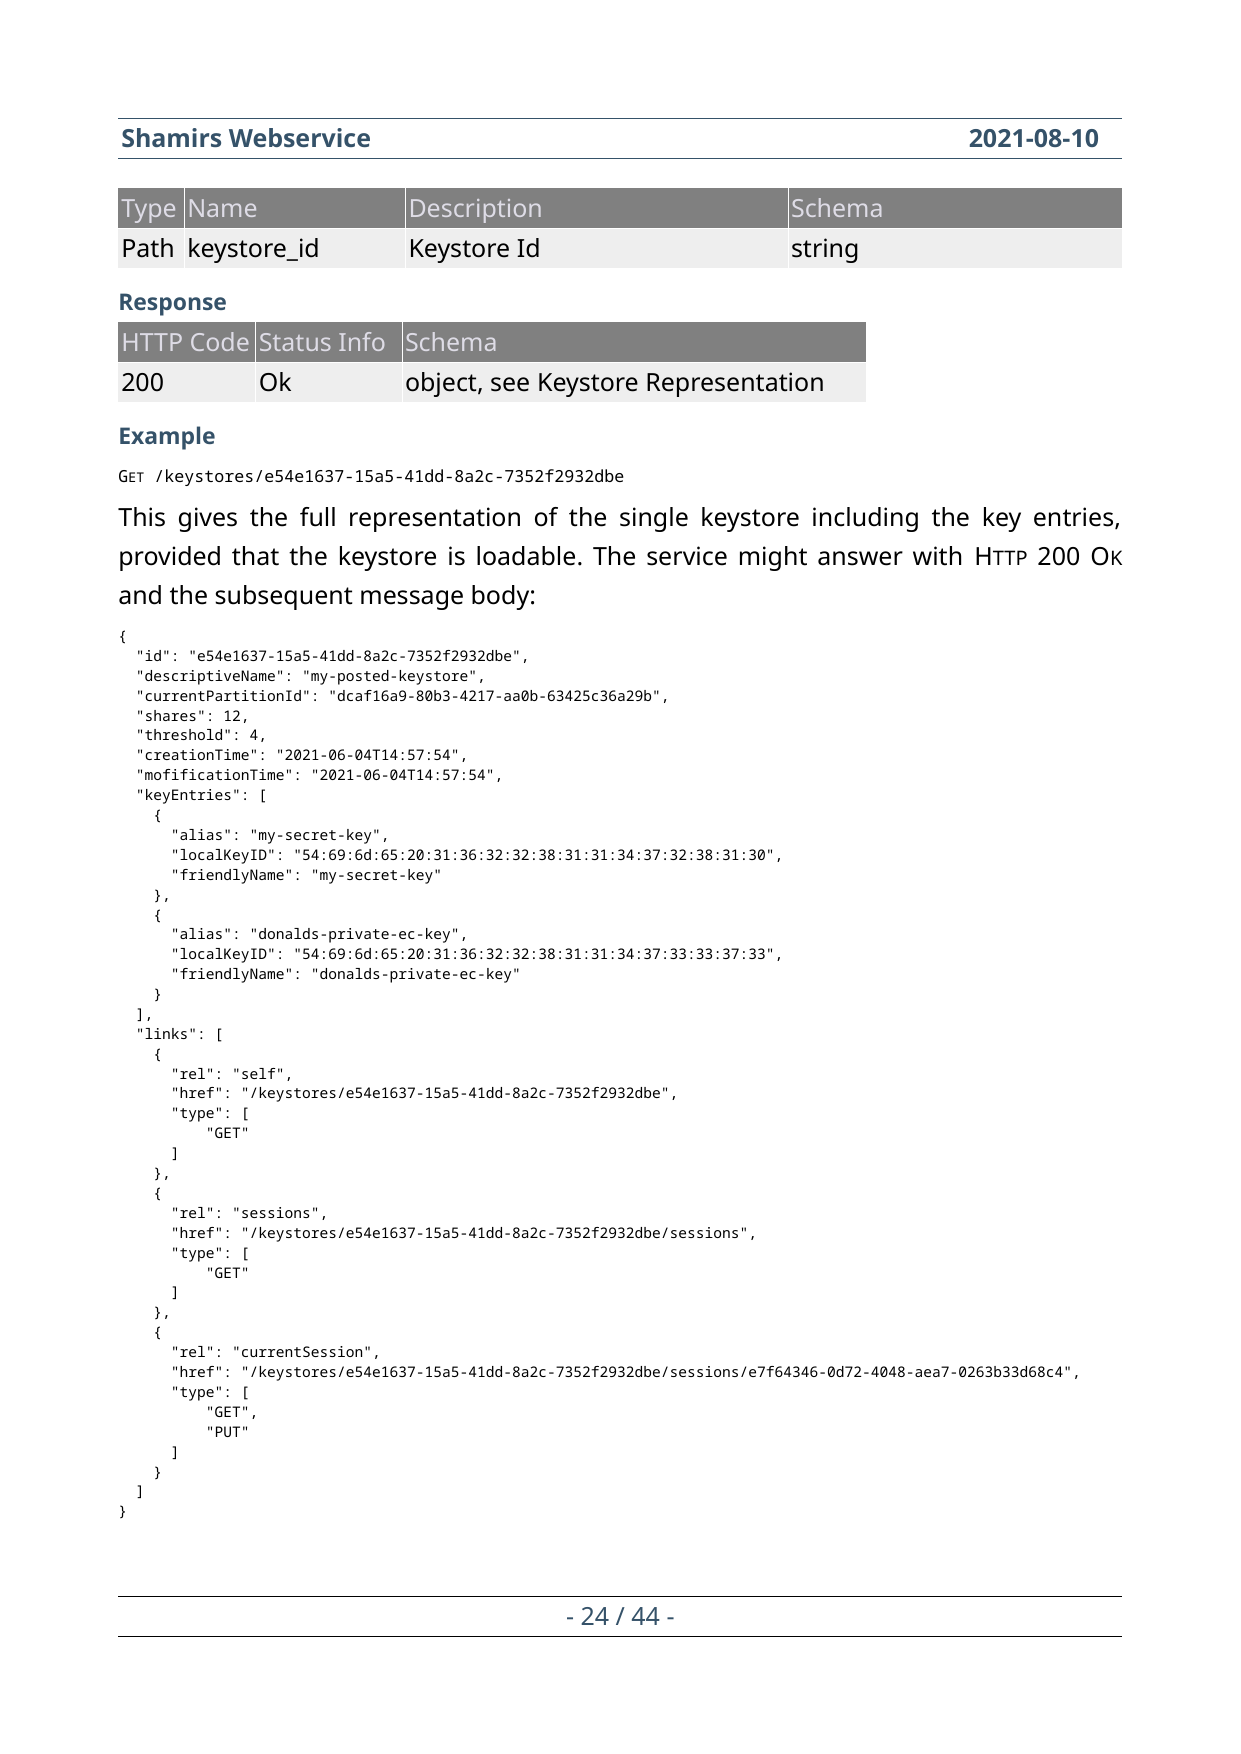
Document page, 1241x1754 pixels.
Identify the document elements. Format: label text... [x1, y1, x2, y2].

text "GET" [118, 1123, 1122, 1143]
text "keyEntries": [ [118, 785, 1122, 805]
text Example [118, 420, 1122, 451]
text "type": [ [118, 1242, 1122, 1262]
text { [118, 626, 1122, 646]
table_cell 200 [118, 363, 255, 402]
text "href": "/keystores/e54e1637-15a5-41dd-8a2c-7352f2932dbe", [118, 1083, 1122, 1103]
text ] [118, 1282, 1122, 1302]
text "alias": "my-secret-key", [118, 825, 1122, 844]
table_header HTTP Code [118, 322, 255, 362]
text "rel": "self", [118, 1063, 1122, 1083]
table_cell string [789, 229, 1122, 268]
table_cell Keystore Id [406, 229, 788, 268]
text "rel": "sessions", [118, 1203, 1122, 1223]
text "mofificationTime": "2021-06-04T14:57:54", [118, 765, 1122, 785]
text } [118, 1501, 1122, 1521]
text "rel": "currentSession", [118, 1342, 1122, 1362]
text "href": "/keystores/e54e1637-15a5-41dd-8a2c-7352f2932dbe/sessions", [118, 1223, 1122, 1242]
text Get /keystores/e54e1637-15a5-41dd-8a2c-7352f2932dbe [118, 464, 1122, 487]
text { [118, 1043, 1122, 1063]
text { [118, 805, 1122, 825]
table_cell Ok [256, 363, 402, 402]
text { [118, 1322, 1122, 1342]
table_cell object, see Keystore Representation [403, 363, 866, 402]
text "friendlyName": "my-secret-key" [118, 864, 1122, 884]
text ], [118, 1004, 1122, 1024]
text "localKeyID": "54:69:6d:65:20:31:36:32:32:38:31:31:34:37:33:33:37:33", [118, 944, 1122, 964]
text "PUT" [118, 1422, 1122, 1441]
table_header Type [118, 188, 184, 228]
text "type": [ [118, 1382, 1122, 1402]
table_header Description [406, 188, 788, 228]
table_header Schema [403, 322, 866, 362]
text ] [118, 1143, 1122, 1163]
text "type": [ [118, 1103, 1122, 1123]
text }, [118, 1302, 1122, 1322]
text }, [118, 884, 1122, 904]
text "links": [ [118, 1024, 1122, 1043]
text "GET" [118, 1262, 1122, 1282]
text "id": "e54e1637-15a5-41dd-8a2c-7352f2932dbe", [118, 646, 1122, 666]
text Response [118, 286, 1122, 317]
text }, [118, 1163, 1122, 1183]
text "friendlyName": "donalds-private-ec-key" [118, 964, 1122, 984]
text "creationTime": "2021-06-04T14:57:54", [118, 745, 1122, 765]
text This gives the full representation of the single keystore including the key entries, provided that the keystore is loadable. The service might answer with Http 200 Ok and the subsequent message body: [118, 499, 1122, 612]
text "GET", [118, 1402, 1122, 1422]
table_header Status Info [256, 322, 402, 362]
text "shares": 12, [118, 705, 1122, 725]
text { [118, 904, 1122, 924]
text "alias": "donalds-private-ec-key", [118, 924, 1122, 944]
text ] [118, 1481, 1122, 1501]
table_cell keystore_id [185, 229, 405, 268]
text "href": "/keystores/e54e1637-15a5-41dd-8a2c-7352f2932dbe/sessions/e7f64346-0d72-4048-aea7-0263b33d68c4", [118, 1362, 1122, 1382]
text } [118, 1461, 1122, 1481]
text ] [118, 1441, 1122, 1461]
text "currentPartitionId": "dcaf16a9-80b3-4217-aa0b-63425c36a29b", [118, 685, 1122, 705]
text "threshold": 4, [118, 725, 1122, 745]
text "descriptiveName": "my-posted-keystore", [118, 666, 1122, 685]
text { [118, 1183, 1122, 1203]
table_header Name [185, 188, 405, 228]
table_cell Path [118, 229, 184, 268]
text } [118, 984, 1122, 1004]
text "localKeyID": "54:69:6d:65:20:31:36:32:32:38:31:31:34:37:32:38:31:30", [118, 844, 1122, 864]
table_header Schema [789, 188, 1122, 228]
